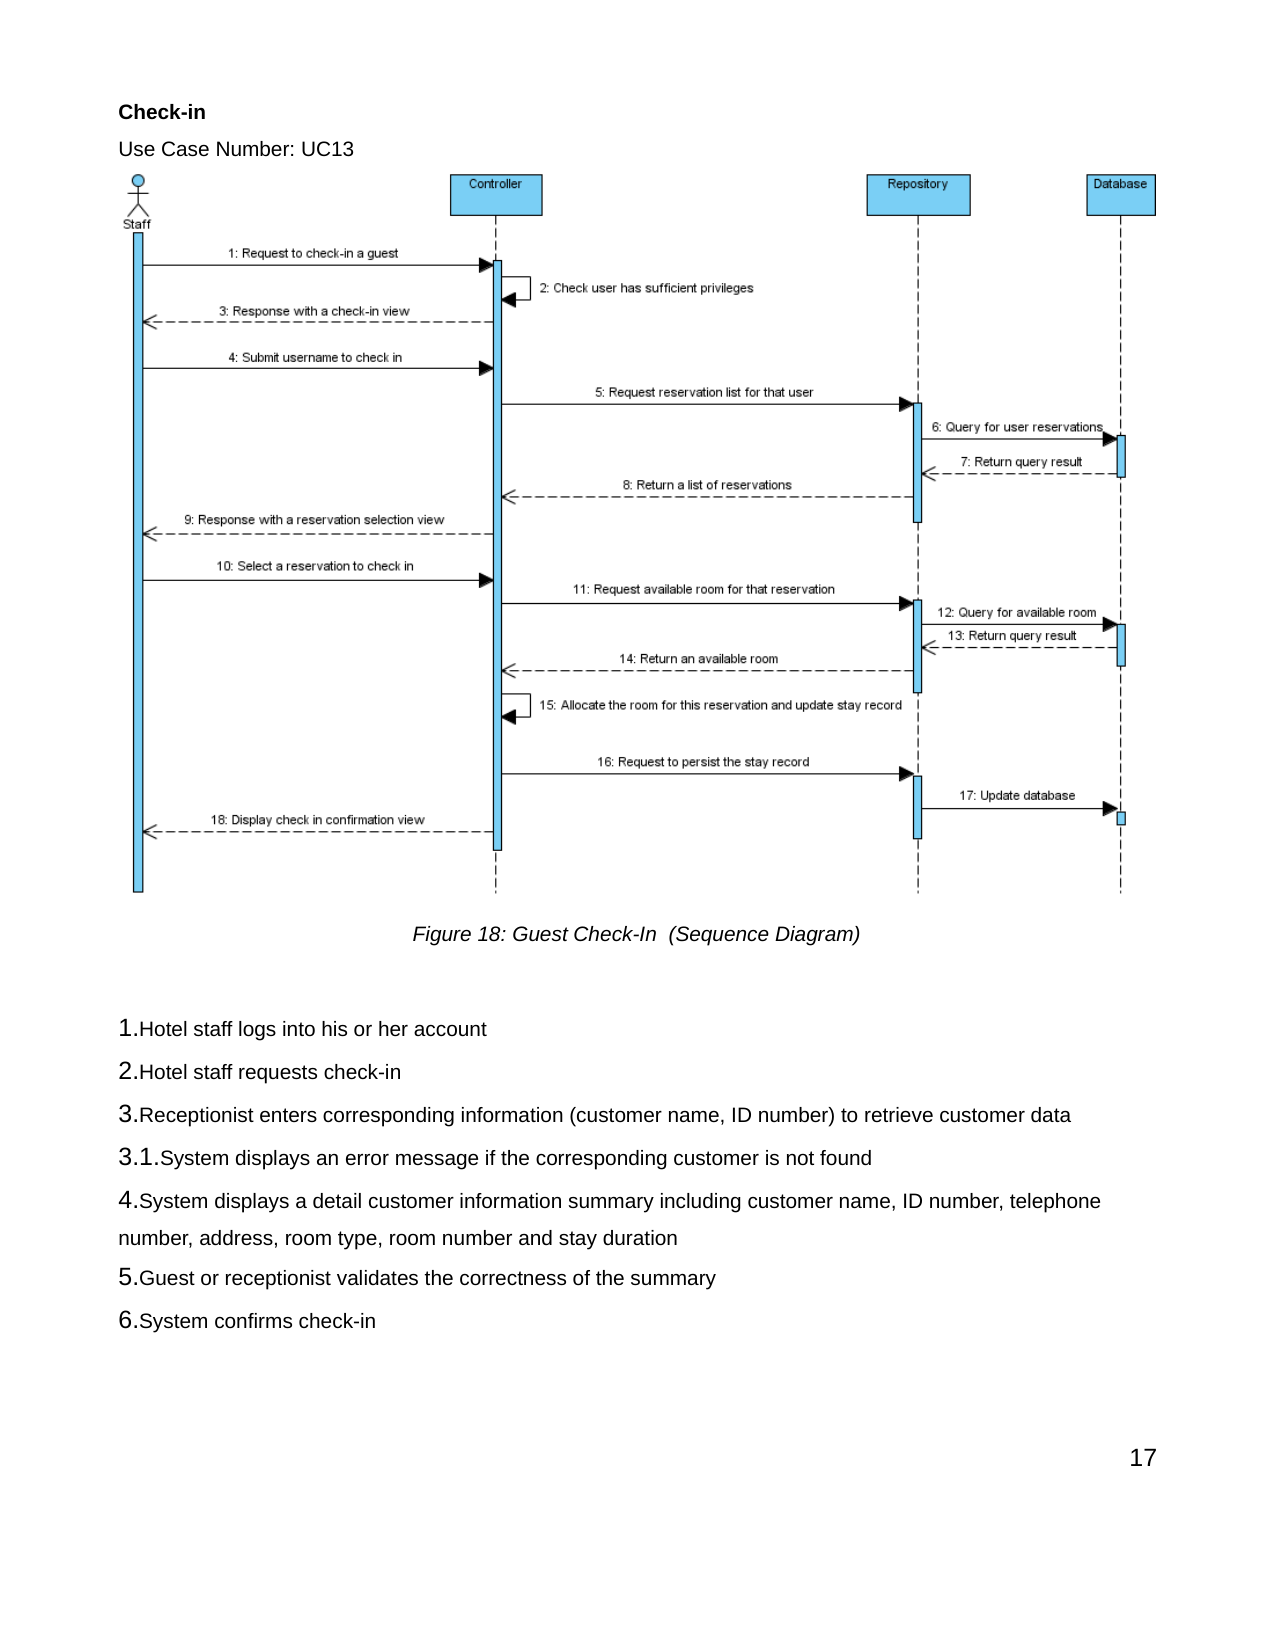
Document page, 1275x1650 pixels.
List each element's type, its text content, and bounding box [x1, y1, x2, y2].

list System confirms check-in [118, 1305, 1157, 1334]
text Use Case Number: UC13 [118, 136, 1157, 160]
list Hotel staff logs into his or her account [118, 1013, 1157, 1042]
list Hotel staff requests check-in [118, 1056, 1157, 1085]
list Receptionist enters corresponding information (customer name, ID number) to retrieve customer data [118, 1099, 1157, 1128]
list System displays a detail customer information summary including customer name, ID number, telephone number, address, room type, room number and stay duration [118, 1185, 1157, 1250]
list System displays an error message if the corresponding customer is not found [118, 1142, 1157, 1171]
subtitle Check-in [118, 100, 1157, 124]
text Figure 18: Guest Check-In (Sequence Diagram) [118, 921, 1157, 945]
list Guest or receptionist validates the correctness of the summary [118, 1262, 1157, 1291]
